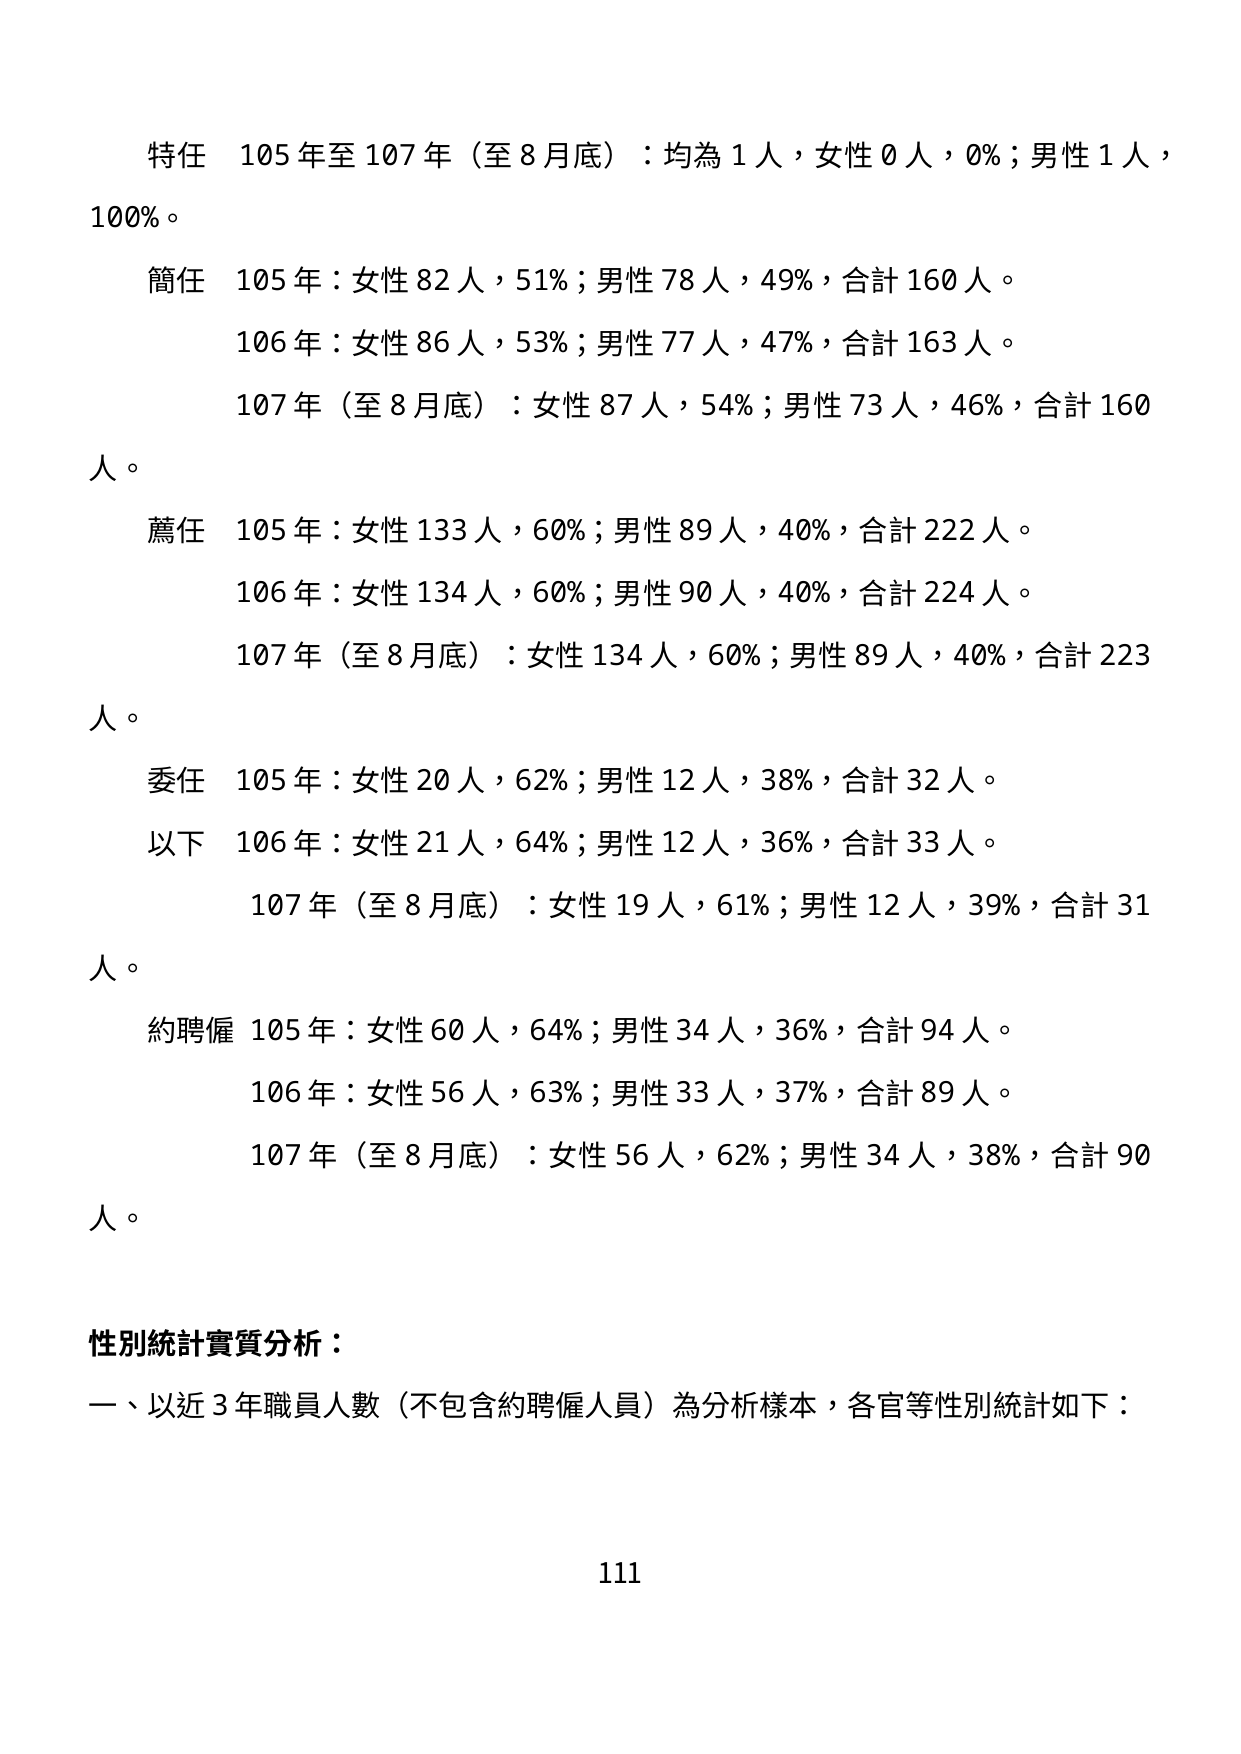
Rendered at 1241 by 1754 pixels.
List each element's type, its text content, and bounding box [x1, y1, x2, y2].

text 107年（至8月底）：女性56人，62%；男性34人，38%，合計90人。 [89, 1112, 1152, 1237]
text 特任 105年至107年（至8月底）：均為1人，女性0人，0%；男性1人，100%。 [89, 112, 1152, 237]
text 一、以近3年職員人數（不包含約聘僱人員）為分析樣本，各官等性別統計如下： [89, 1362, 1152, 1425]
text 性別統計實質分析： [89, 1300, 1152, 1362]
text 簡任 105年：女性82人，51%；男性78人，49%，合計160人。 [89, 237, 1152, 300]
text 約聘僱 105年：女性60人，64%；男性34人，36%，合計94人。 [89, 987, 1152, 1050]
text 107年（至8月底）：女性134人，60%；男性89人，40%，合計223人。 [89, 612, 1152, 737]
text 委任 105年：女性20人，62%；男性12人，38%，合計32人。 [89, 737, 1152, 800]
text 106年：女性134人，60%；男性90人，40%，合計224人。 [89, 550, 1152, 612]
text 薦任 105年：女性133人，60%；男性89人，40%，合計222人。 [89, 487, 1152, 550]
text 106年：女性86人，53%；男性77人，47%，合計163人。 [89, 300, 1152, 362]
text 106年：女性56人，63%；男性33人，37%，合計89人。 [89, 1050, 1152, 1112]
text 107年（至8月底）：女性19人，61%；男性12人，39%，合計31人。 [89, 862, 1152, 987]
text 以下 106年：女性21人，64%；男性12人，36%，合計33人。 [89, 800, 1152, 862]
text 107年（至8月底）：女性87人，54%；男性73人，46%，合計160人。 [89, 362, 1152, 487]
